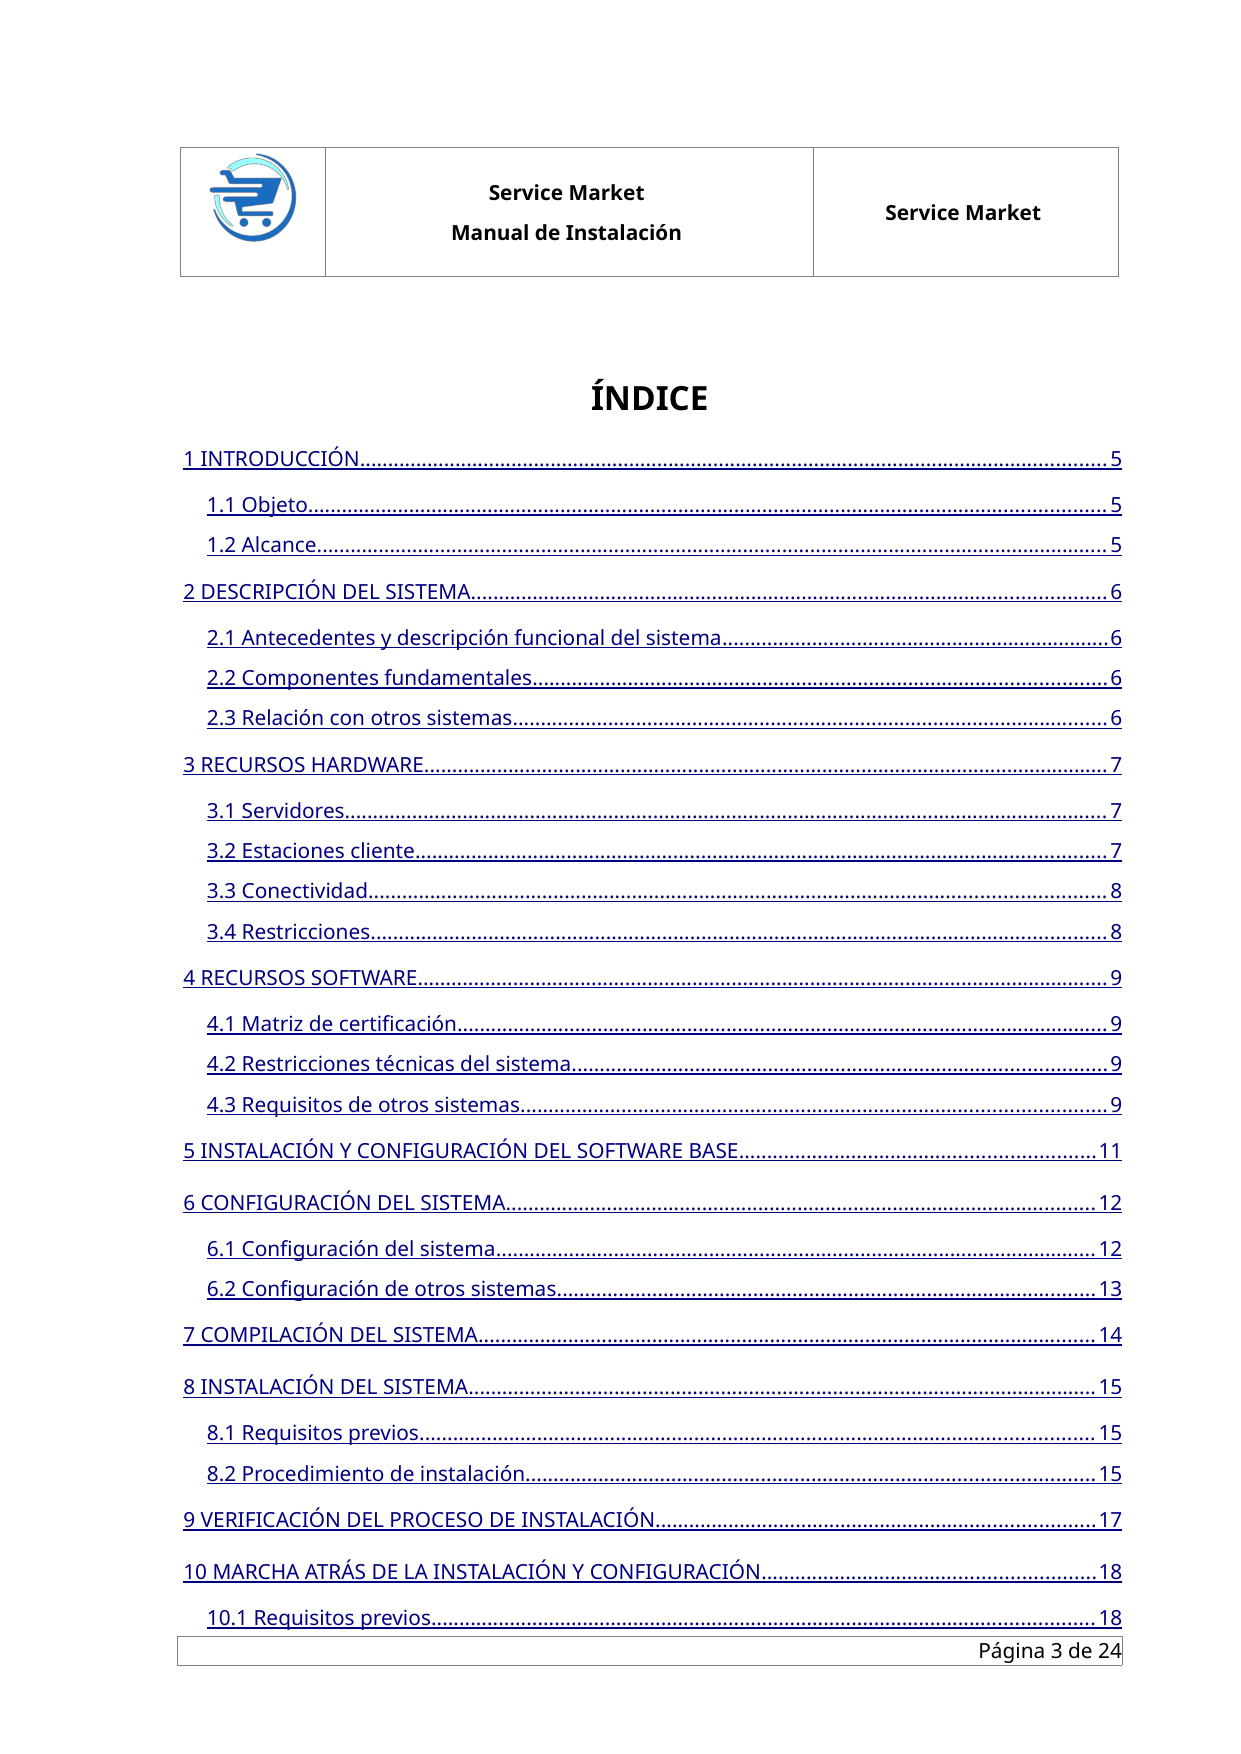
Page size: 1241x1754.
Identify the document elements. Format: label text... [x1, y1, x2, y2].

text 4.1 Matriz de certificación 9 [207, 1009, 1122, 1033]
text 5 INSTALACIÓN Y CONFIGURACIÓN DEL SOFTWARE BASE 11 [183, 1136, 1122, 1160]
text 1.1 Objeto 5 [207, 490, 1122, 514]
text 1.2 Alcance 5 [207, 531, 1122, 555]
text 3.3 Conectividad 8 [207, 876, 1122, 901]
subtitle ÍNDICE [177, 374, 1122, 420]
text 3.1 Servidores 7 [207, 796, 1122, 820]
text 3 RECURSOS HARDWARE 7 [183, 750, 1122, 774]
text 7 COMPILACIÓN DEL SISTEMA 14 [183, 1320, 1122, 1344]
text 4.3 Requisitos de otros sistemas 9 [207, 1090, 1122, 1114]
text 1 INTRODUCCIÓN 5 [183, 444, 1122, 468]
text 4 RECURSOS SOFTWARE 9 [183, 963, 1122, 987]
text 2.1 Antecedentes y descripción funcional del sistema 6 [207, 623, 1122, 647]
text 2.3 Relación con otros sistemas 6 [207, 703, 1122, 728]
text 3.2 Estaciones cliente 7 [207, 836, 1122, 860]
text 2.2 Componentes fundamentales 6 [207, 663, 1122, 687]
text 6.1 Configuración del sistema 12 [207, 1234, 1122, 1258]
text 8 INSTALACIÓN DEL SISTEMA 15 [183, 1372, 1122, 1397]
text 6.2 Configuración de otros sistemas 13 [207, 1274, 1122, 1298]
text 10 MARCHA ATRÁS DE LA INSTALACIÓN Y CONFIGURACIÓN 18 [183, 1557, 1122, 1581]
text 8.1 Requisitos previos 15 [207, 1418, 1122, 1443]
text 6 CONFIGURACIÓN DEL SISTEMA 12 [183, 1188, 1122, 1212]
text 8.2 Procedimiento de instalación 15 [207, 1459, 1122, 1483]
text 4.2 Restricciones técnicas del sistema 9 [207, 1049, 1122, 1073]
text 2 DESCRIPCIÓN DEL SISTEMA 6 [183, 577, 1122, 601]
text 10.1 Requisitos previos 18 [207, 1603, 1122, 1627]
text 9 VERIFICACIÓN DEL PROCESO DE INSTALACIÓN 17 [183, 1505, 1122, 1529]
text 3.4 Restricciones 8 [207, 917, 1122, 941]
